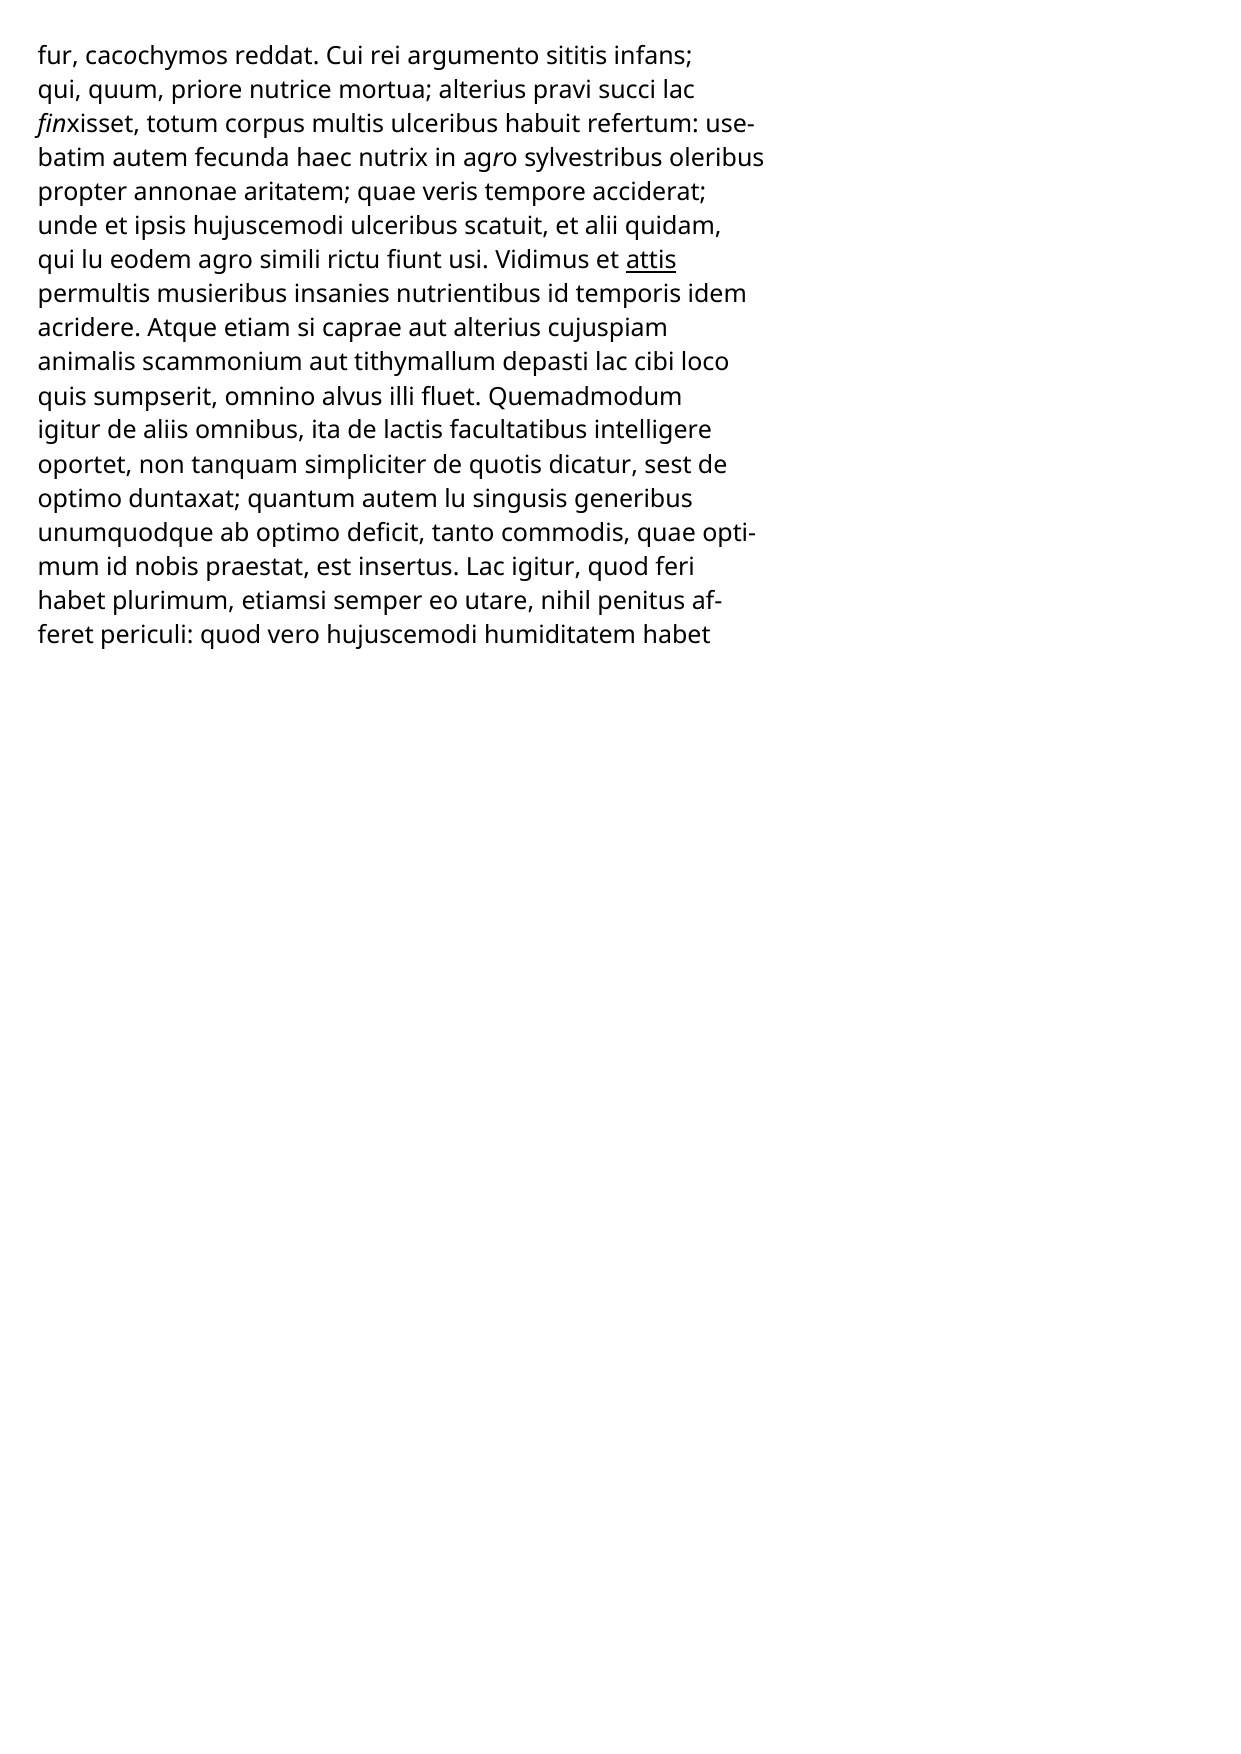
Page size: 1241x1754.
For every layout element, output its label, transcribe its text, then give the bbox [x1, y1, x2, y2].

text fur, cacochymos reddat. Cui rei argumento sititis infans; qui, quum, priore nutrice mortua; alterius pravi succi lac finxisset, totum corpus multis ulceribus habuit refertum: use- batim autem fecunda haec nutrix in agro sylvestribus oleribus propter annonae aritatem; quae veris tempore acciderat; unde et ipsis hujuscemodi ulceribus scatuit, et alii quidam, qui lu eodem agro simili rictu fiunt usi. Vidimus et attis permultis musieribus insanies nutrientibus id temporis idem acridere. Atque etiam si caprae aut alterius cujuspiam animalis scammonium aut tithymallum depasti lac cibi loco quis sumpserit, omnino alvus illi fluet. Quemadmodum igitur de aliis omnibus, ita de lactis facultatibus intelligere oportet, non tanquam simpliciter de quotis dicatur, sest de optimo duntaxat; quantum autem lu singusis generibus unumquodque ab optimo deficit, tanto commodis, quae opti- mum id nobis praestat, est insertus. Lac igitur, quod feri habet plurimum, etiamsi semper eo utare, nihil penitus af- feret periculi: quod vero hujuscemodi humiditatem habet [37, 37, 1203, 651]
